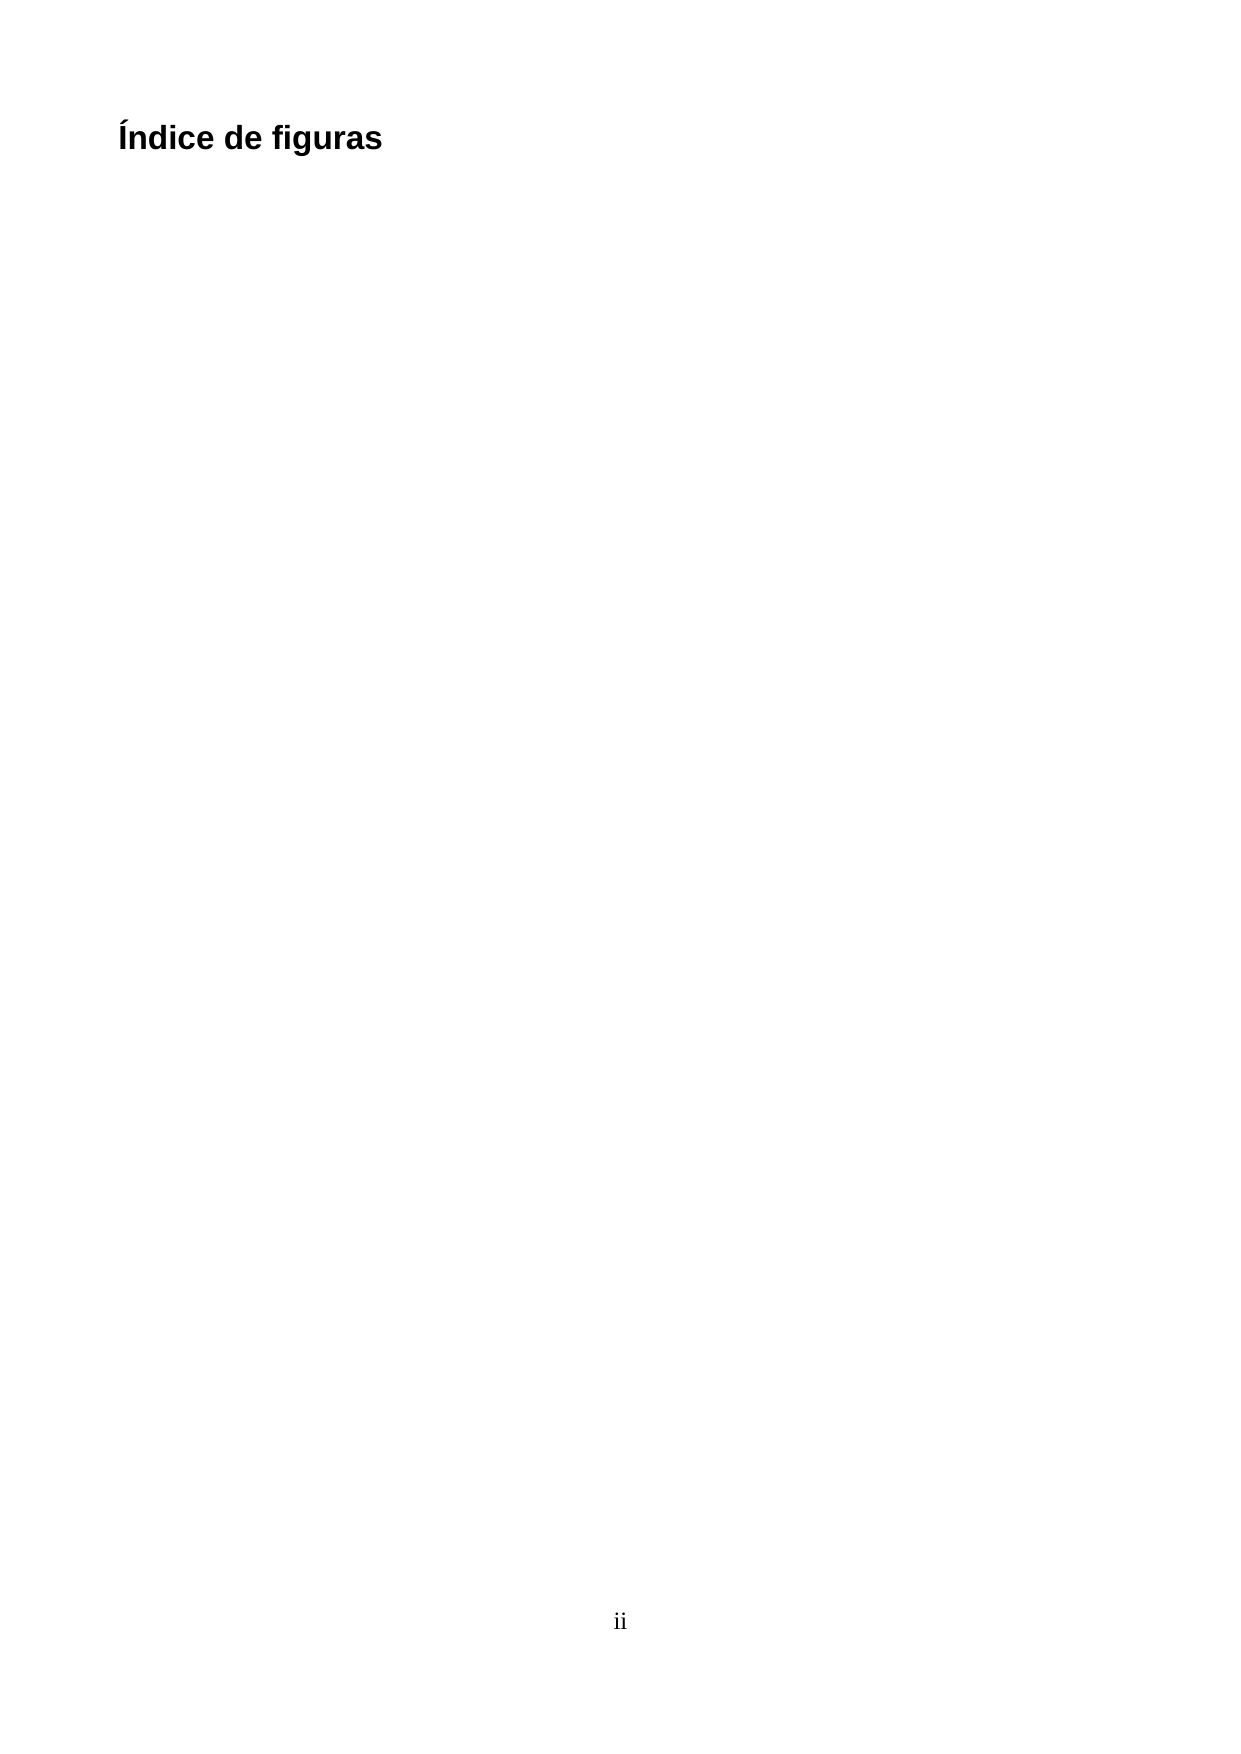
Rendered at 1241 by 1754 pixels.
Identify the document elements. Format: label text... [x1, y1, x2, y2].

subtitle Índice de figuras [118, 118, 1122, 157]
